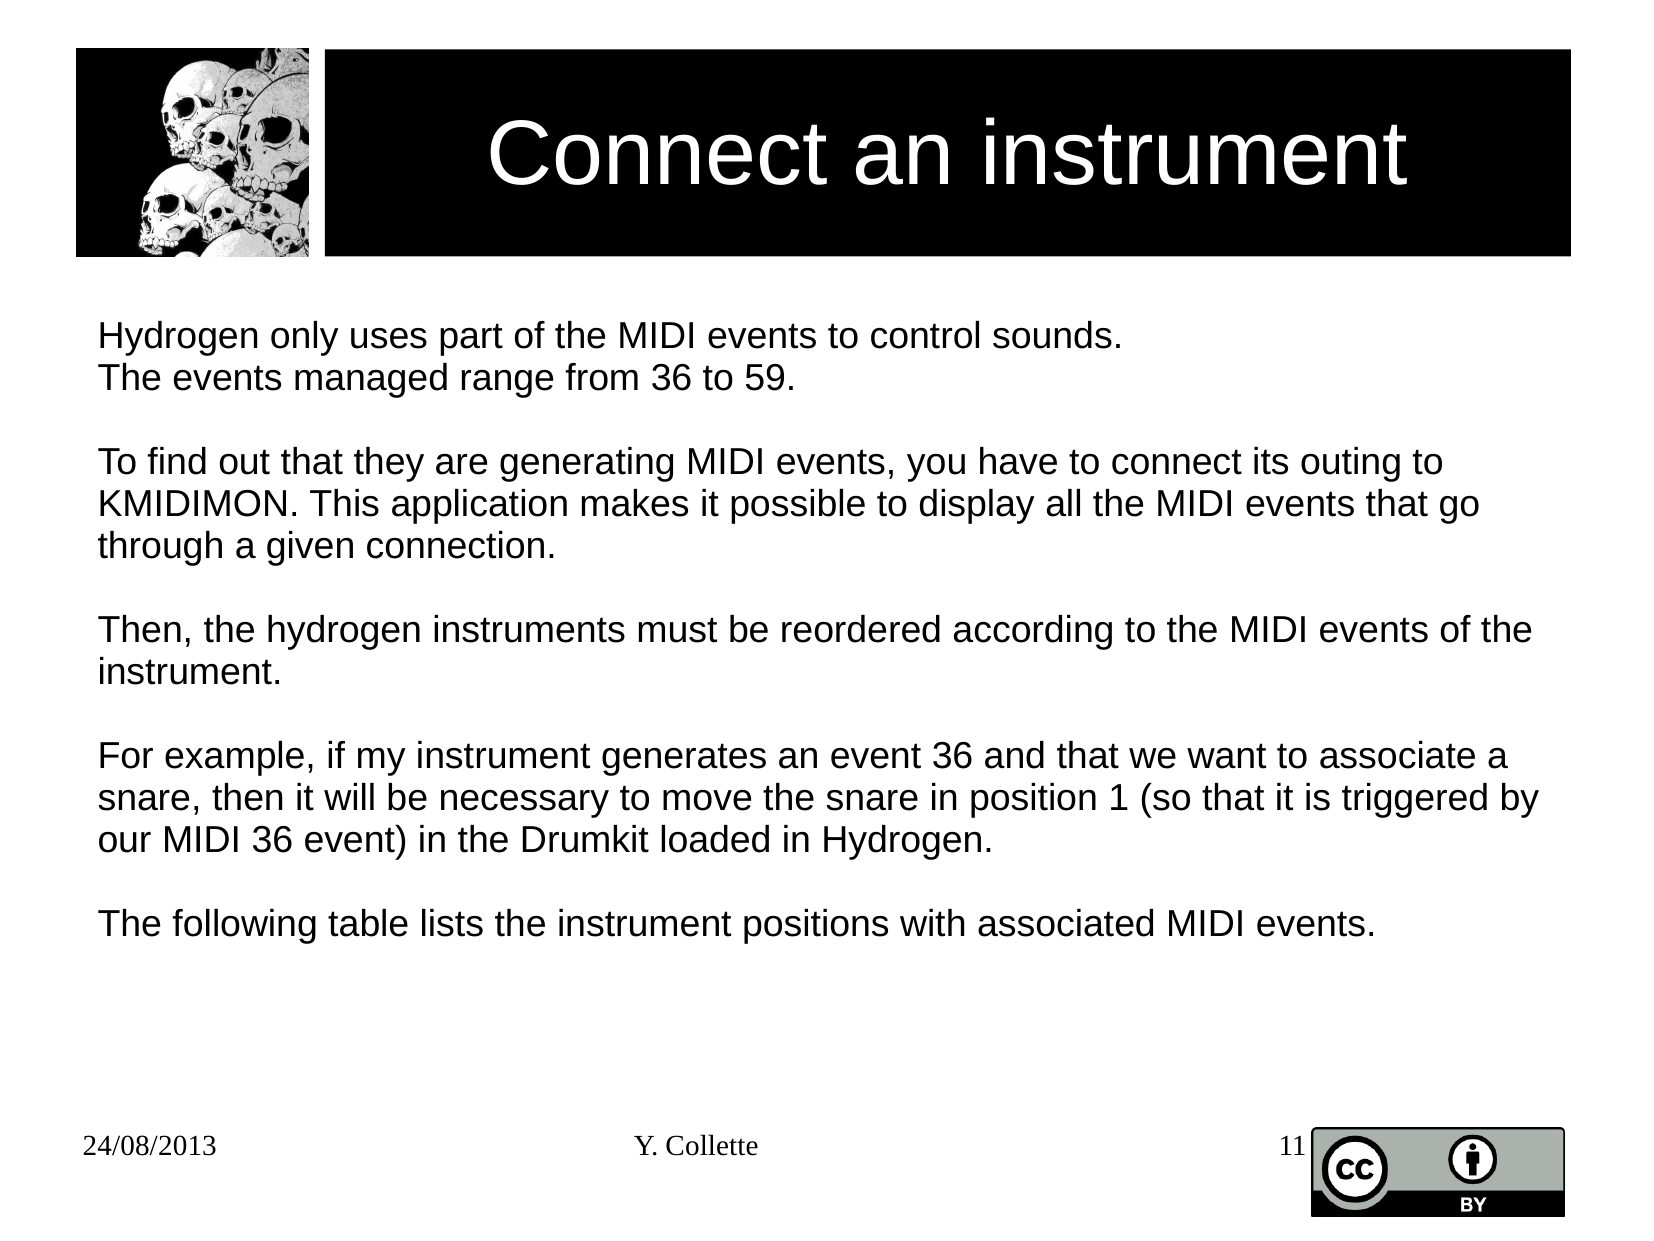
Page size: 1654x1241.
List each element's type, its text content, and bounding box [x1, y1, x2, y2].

title Connect an instrument [324, 49, 1571, 257]
picture [76, 48, 309, 257]
picture [1311, 1127, 1565, 1217]
text_box Hydrogen only uses part of the MIDI events to control sounds. The events managed range from 36 to 59. To find out that they are generating MIDI events, you have to connect its outing to KMIDIMON. This application makes it possible to display all the MIDI events that go through a given connection. Then, the hydrogen instruments must be reordered according to the MIDI events of the instrument. For example, if my instrument generates an event 36 and that we want to associate a snare, then it will be necessary to move the snare in position 1 (so that it is triggered by our MIDI 36 event) in the Drumkit loaded in Hydrogen. The following table lists the instrument positions with associated MIDI events. [82, 307, 1571, 952]
